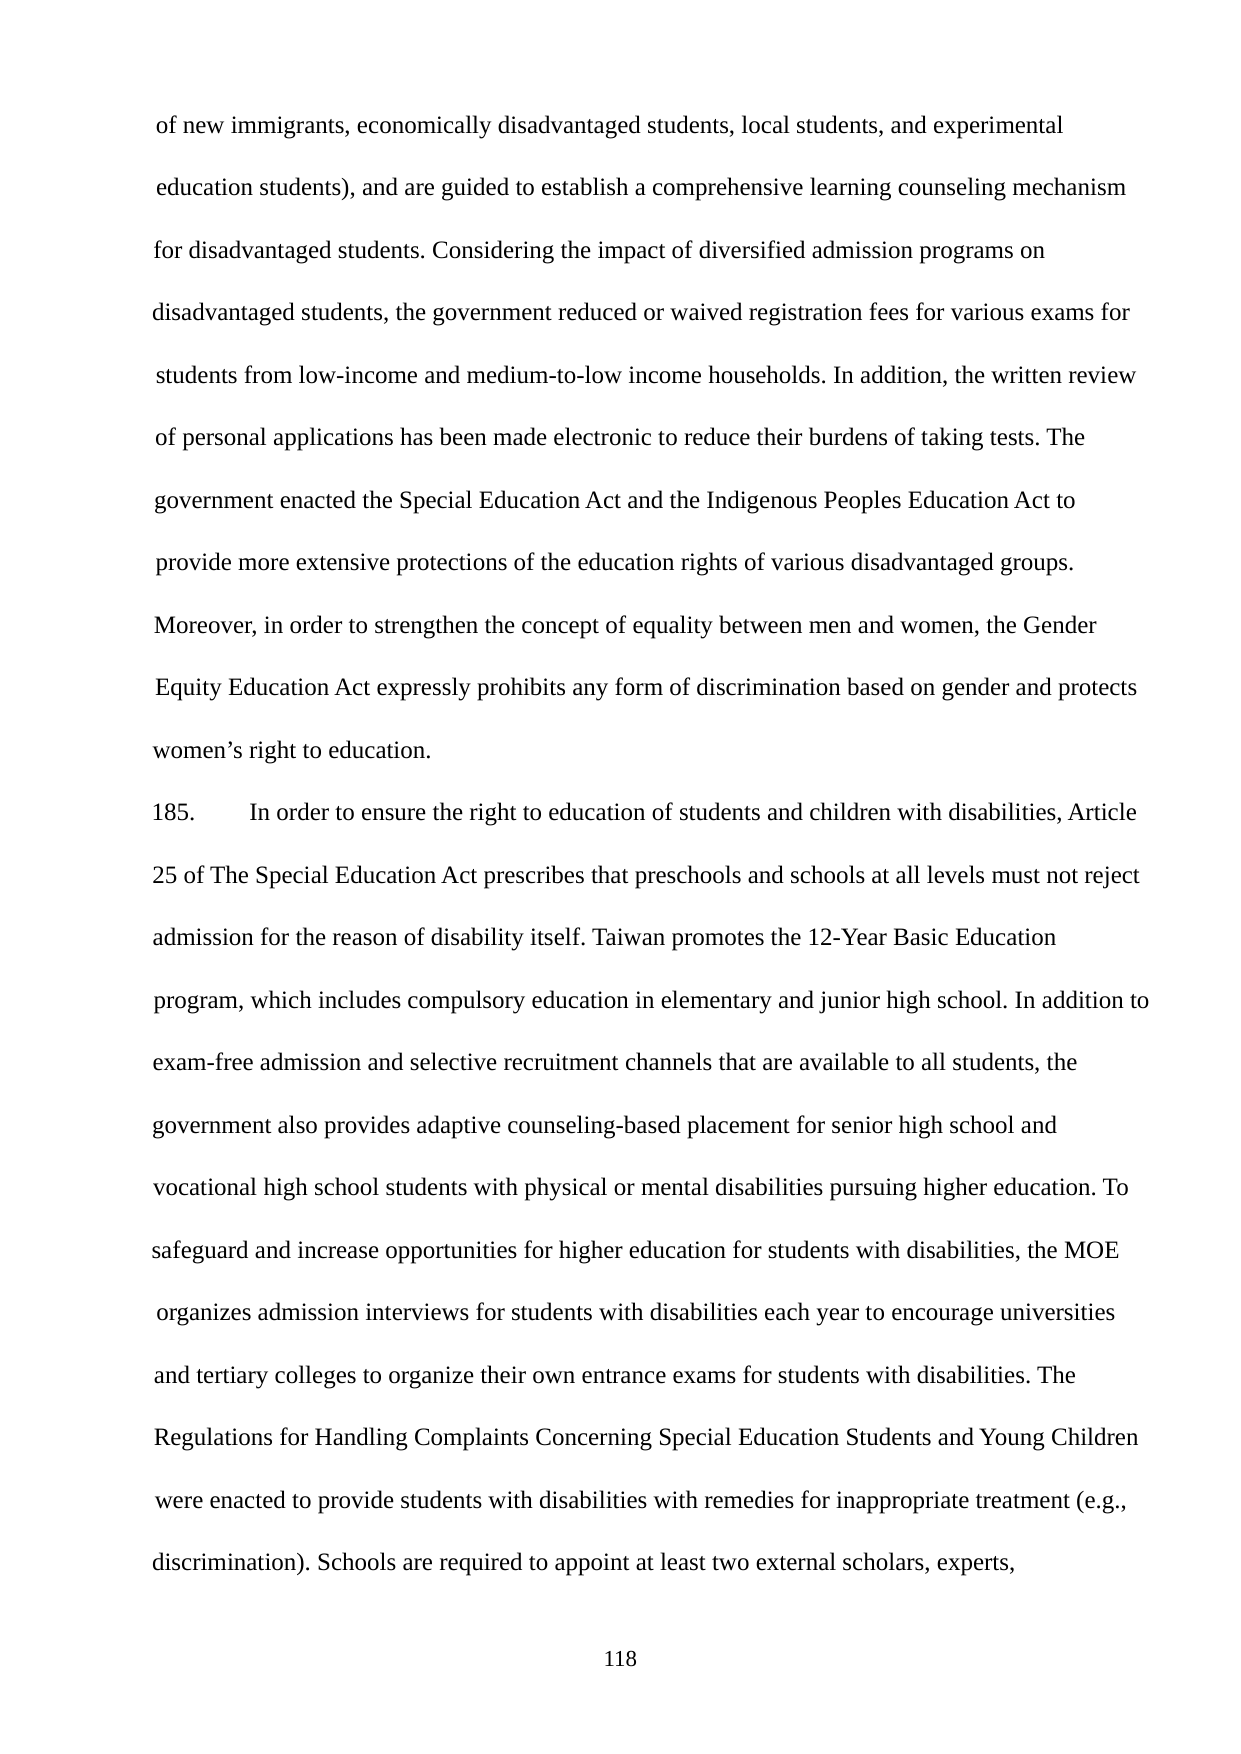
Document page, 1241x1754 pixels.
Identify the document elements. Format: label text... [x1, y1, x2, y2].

list of new immigrants, economically disadvantaged students, local students, and experimental education students), and are guided to establish a comprehensive learning counseling mechanism for disadvantaged students. Considering the impact of diversified admission programs on disadvantaged students, the government reduced or waived registration fees for various exams for students from low-income and medium-to-low income households. In addition, the written review of personal applications has been made electronic to reduce their burdens of taking tests. The government enacted the Special Education Act and the Indigenous Peoples Education Act to provide more extensive protections of the education rights of various disadvantaged groups. Moreover, in order to strengthen the concept of equality between men and women, the Gender Equity Education Act expressly prohibits any form of discrimination based on gender and protects women’s right to education. [142, 83, 1151, 770]
list In order to ensure the right to education of students and children with disabilities, Article 25 of The Special Education Act prescribes that preschools and schools at all levels must not reject admission for the reason of disability itself. Taiwan promotes the 12-Year Basic Education program, which includes compulsory education in elementary and junior high school. In addition to exam-free admission and selective recruitment channels that are available to all students, the government also provides adaptive counseling-based placement for senior high school and vocational high school students with physical or mental disabilities pursuing higher education. To safeguard and increase opportunities for higher education for students with disabilities, the MOE organizes admission interviews for students with disabilities each year to encourage universities and tertiary colleges to organize their own entrance exams for students with disabilities. The Regulations for Handling Complaints Concerning Special Education Students and Young Children were enacted to provide students with disabilities with remedies for inappropriate treatment (e.g., discrimination). Schools are required to appoint at least two external scholars, experts, [142, 770, 1151, 1583]
